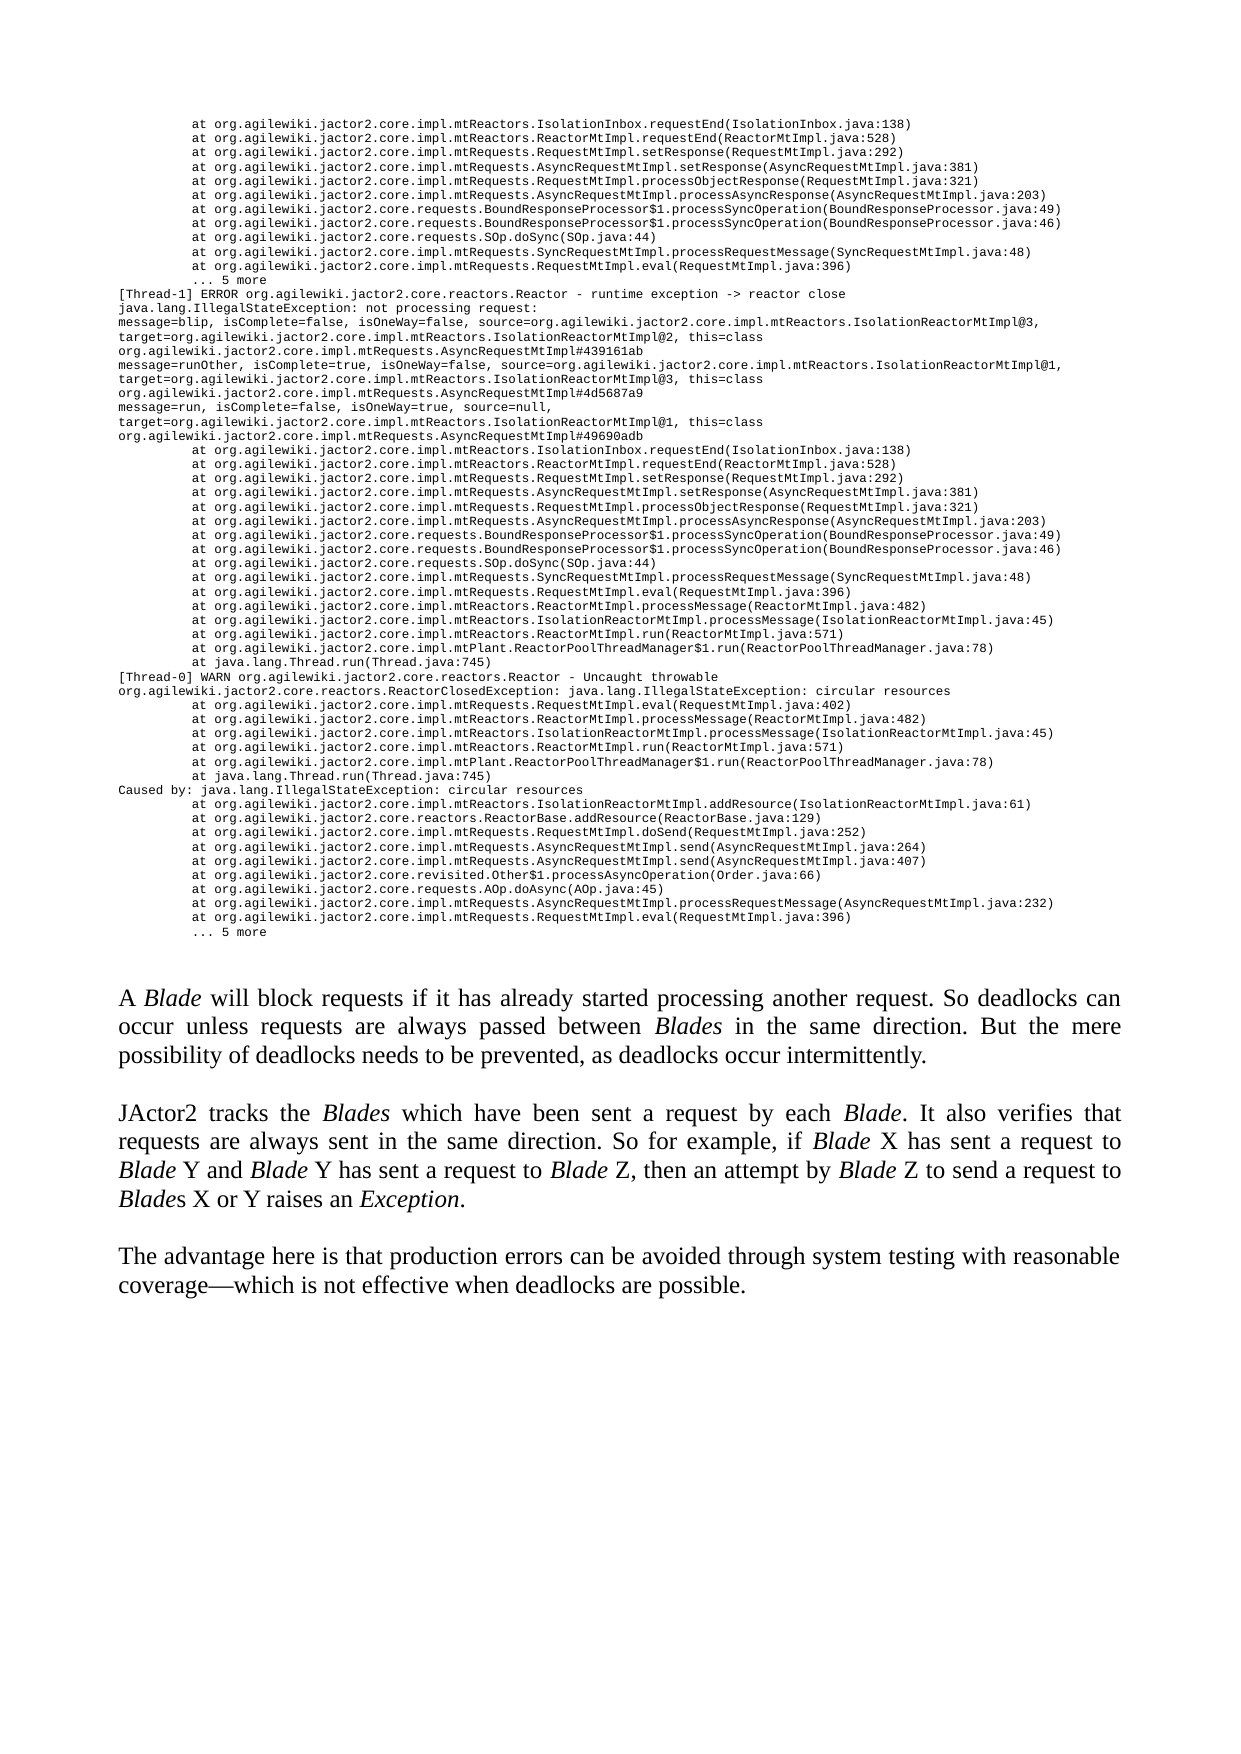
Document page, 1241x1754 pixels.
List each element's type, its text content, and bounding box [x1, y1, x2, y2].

text JActor2 tracks the Blades which have been sent a request by each Blade. It also verifies that requests are always sent in the same direction. So for example, if Blade X has sent a request to Blade Y and Blade Y has sent a request to Blade Z, then an attempt by Blade Z to send a request to Blades X or Y raises an Exception. [118, 1098, 1122, 1213]
text at java.lang.Thread.run(Thread.java:745) [118, 656, 1122, 671]
text at org.agilewiki.jactor2.core.impl.mtPlant.ReactorPoolThreadManager$1.run(ReactorPoolThreadManager.java:78) [118, 756, 1122, 770]
text at org.agilewiki.jactor2.core.impl.mtRequests.RequestMtImpl.processObjectResponse(RequestMtImpl.java:321) [118, 501, 1122, 515]
text at org.agilewiki.jactor2.core.impl.mtRequests.RequestMtImpl.eval(RequestMtImpl.java:402) [118, 699, 1122, 713]
text at org.agilewiki.jactor2.core.impl.mtRequests.SyncRequestMtImpl.processRequestMessage(SyncRequestMtImpl.java:48) [118, 246, 1122, 260]
text message=blip, isComplete=false, isOneWay=false, source=org.agilewiki.jactor2.core.impl.mtReactors.IsolationReactorMtImpl@3, target=org.agilewiki.jactor2.core.impl.mtReactors.IsolationReactorMtImpl@2, this=class org.agilewiki.jactor2.core.impl.mtRequests.AsyncRequestMtImpl#439161ab [118, 316, 1122, 359]
text at org.agilewiki.jactor2.core.impl.mtReactors.ReactorMtImpl.run(ReactorMtImpl.java:571) [118, 741, 1122, 756]
text at org.agilewiki.jactor2.core.requests.AOp.doAsync(AOp.java:45) [118, 883, 1122, 897]
text [Thread-1] ERROR org.agilewiki.jactor2.core.reactors.Reactor - runtime exception -> reactor close [118, 288, 1122, 302]
text at org.agilewiki.jactor2.core.impl.mtRequests.AsyncRequestMtImpl.send(AsyncRequestMtImpl.java:407) [118, 855, 1122, 869]
text at org.agilewiki.jactor2.core.impl.mtRequests.RequestMtImpl.eval(RequestMtImpl.java:396) [118, 911, 1122, 926]
text message=run, isComplete=false, isOneWay=true, source=null, target=org.agilewiki.jactor2.core.impl.mtReactors.IsolationReactorMtImpl@1, this=class org.agilewiki.jactor2.core.impl.mtRequests.AsyncRequestMtImpl#49690adb [118, 401, 1122, 444]
text at org.agilewiki.jactor2.core.impl.mtReactors.IsolationReactorMtImpl.addResource(IsolationReactorMtImpl.java:61) [118, 798, 1122, 812]
text Caused by: java.lang.IllegalStateException: circular resources [118, 784, 1122, 798]
text ... 5 more [118, 274, 1122, 288]
text at org.agilewiki.jactor2.core.impl.mtRequests.RequestMtImpl.processObjectResponse(RequestMtImpl.java:321) [118, 175, 1122, 189]
text at org.agilewiki.jactor2.core.impl.mtReactors.IsolationReactorMtImpl.processMessage(IsolationReactorMtImpl.java:45) [118, 614, 1122, 628]
text at org.agilewiki.jactor2.core.impl.mtReactors.ReactorMtImpl.run(ReactorMtImpl.java:571) [118, 628, 1122, 642]
text at org.agilewiki.jactor2.core.impl.mtRequests.RequestMtImpl.setResponse(RequestMtImpl.java:292) [118, 472, 1122, 486]
text at org.agilewiki.jactor2.core.requests.SOp.doSync(SOp.java:44) [118, 557, 1122, 571]
text at org.agilewiki.jactor2.core.impl.mtReactors.ReactorMtImpl.requestEnd(ReactorMtImpl.java:528) [118, 132, 1122, 146]
text at org.agilewiki.jactor2.core.revisited.Other$1.processAsyncOperation(Order.java:66) [118, 869, 1122, 883]
text at org.agilewiki.jactor2.core.impl.mtRequests.RequestMtImpl.eval(RequestMtImpl.java:396) [118, 260, 1122, 274]
text message=runOther, isComplete=true, isOneWay=false, source=org.agilewiki.jactor2.core.impl.mtReactors.IsolationReactorMtImpl@1, target=org.agilewiki.jactor2.core.impl.mtReactors.IsolationReactorMtImpl@3, this=class org.agilewiki.jactor2.core.impl.mtRequests.AsyncRequestMtImpl#4d5687a9 [118, 359, 1122, 401]
text at org.agilewiki.jactor2.core.impl.mtRequests.RequestMtImpl.eval(RequestMtImpl.java:396) [118, 586, 1122, 600]
text at org.agilewiki.jactor2.core.requests.BoundResponseProcessor$1.processSyncOperation(BoundResponseProcessor.java:46) [118, 217, 1122, 231]
text at org.agilewiki.jactor2.core.requests.SOp.doSync(SOp.java:44) [118, 231, 1122, 246]
text at org.agilewiki.jactor2.core.impl.mtRequests.AsyncRequestMtImpl.setResponse(AsyncRequestMtImpl.java:381) [118, 161, 1122, 175]
text at java.lang.Thread.run(Thread.java:745) [118, 770, 1122, 784]
text A Blade will block requests if it has already started processing another request. So deadlocks can occur unless requests are always passed between Blades in the same direction. But the mere possibility of deadlocks needs to be prevented, as deadlocks occur intermittently. [118, 983, 1122, 1069]
text ... 5 more [118, 926, 1122, 940]
text at org.agilewiki.jactor2.core.impl.mtRequests.AsyncRequestMtImpl.processAsyncResponse(AsyncRequestMtImpl.java:203) [118, 189, 1122, 203]
text at org.agilewiki.jactor2.core.impl.mtRequests.RequestMtImpl.setResponse(RequestMtImpl.java:292) [118, 146, 1122, 161]
text at org.agilewiki.jactor2.core.impl.mtReactors.ReactorMtImpl.processMessage(ReactorMtImpl.java:482) [118, 713, 1122, 727]
text at org.agilewiki.jactor2.core.impl.mtPlant.ReactorPoolThreadManager$1.run(ReactorPoolThreadManager.java:78) [118, 642, 1122, 656]
text at org.agilewiki.jactor2.core.requests.BoundResponseProcessor$1.processSyncOperation(BoundResponseProcessor.java:46) [118, 543, 1122, 557]
text at org.agilewiki.jactor2.core.impl.mtReactors.IsolationInbox.requestEnd(IsolationInbox.java:138) [118, 118, 1122, 132]
text The advantage here is that production errors can be avoided through system testing with reasonable coverage—which is not effective when deadlocks are possible. [118, 1241, 1122, 1299]
text java.lang.IllegalStateException: not processing request: [118, 302, 1122, 316]
text at org.agilewiki.jactor2.core.requests.BoundResponseProcessor$1.processSyncOperation(BoundResponseProcessor.java:49) [118, 529, 1122, 543]
text at org.agilewiki.jactor2.core.impl.mtRequests.AsyncRequestMtImpl.send(AsyncRequestMtImpl.java:264) [118, 841, 1122, 855]
text at org.agilewiki.jactor2.core.impl.mtRequests.AsyncRequestMtImpl.processRequestMessage(AsyncRequestMtImpl.java:232) [118, 897, 1122, 911]
text at org.agilewiki.jactor2.core.impl.mtRequests.RequestMtImpl.doSend(RequestMtImpl.java:252) [118, 826, 1122, 841]
text at org.agilewiki.jactor2.core.impl.mtReactors.ReactorMtImpl.requestEnd(ReactorMtImpl.java:528) [118, 458, 1122, 472]
text org.agilewiki.jactor2.core.reactors.ReactorClosedException: java.lang.IllegalStateException: circular resources [118, 685, 1122, 699]
text at org.agilewiki.jactor2.core.impl.mtRequests.AsyncRequestMtImpl.processAsyncResponse(AsyncRequestMtImpl.java:203) [118, 515, 1122, 529]
text at org.agilewiki.jactor2.core.impl.mtRequests.SyncRequestMtImpl.processRequestMessage(SyncRequestMtImpl.java:48) [118, 571, 1122, 586]
text at org.agilewiki.jactor2.core.impl.mtReactors.IsolationInbox.requestEnd(IsolationInbox.java:138) [118, 444, 1122, 458]
text at org.agilewiki.jactor2.core.requests.BoundResponseProcessor$1.processSyncOperation(BoundResponseProcessor.java:49) [118, 203, 1122, 217]
text at org.agilewiki.jactor2.core.impl.mtReactors.ReactorMtImpl.processMessage(ReactorMtImpl.java:482) [118, 600, 1122, 614]
text at org.agilewiki.jactor2.core.impl.mtReactors.IsolationReactorMtImpl.processMessage(IsolationReactorMtImpl.java:45) [118, 727, 1122, 741]
text [Thread-0] WARN org.agilewiki.jactor2.core.reactors.Reactor - Uncaught throwable [118, 671, 1122, 685]
text at org.agilewiki.jactor2.core.impl.mtRequests.AsyncRequestMtImpl.setResponse(AsyncRequestMtImpl.java:381) [118, 486, 1122, 501]
text at org.agilewiki.jactor2.core.reactors.ReactorBase.addResource(ReactorBase.java:129) [118, 812, 1122, 826]
